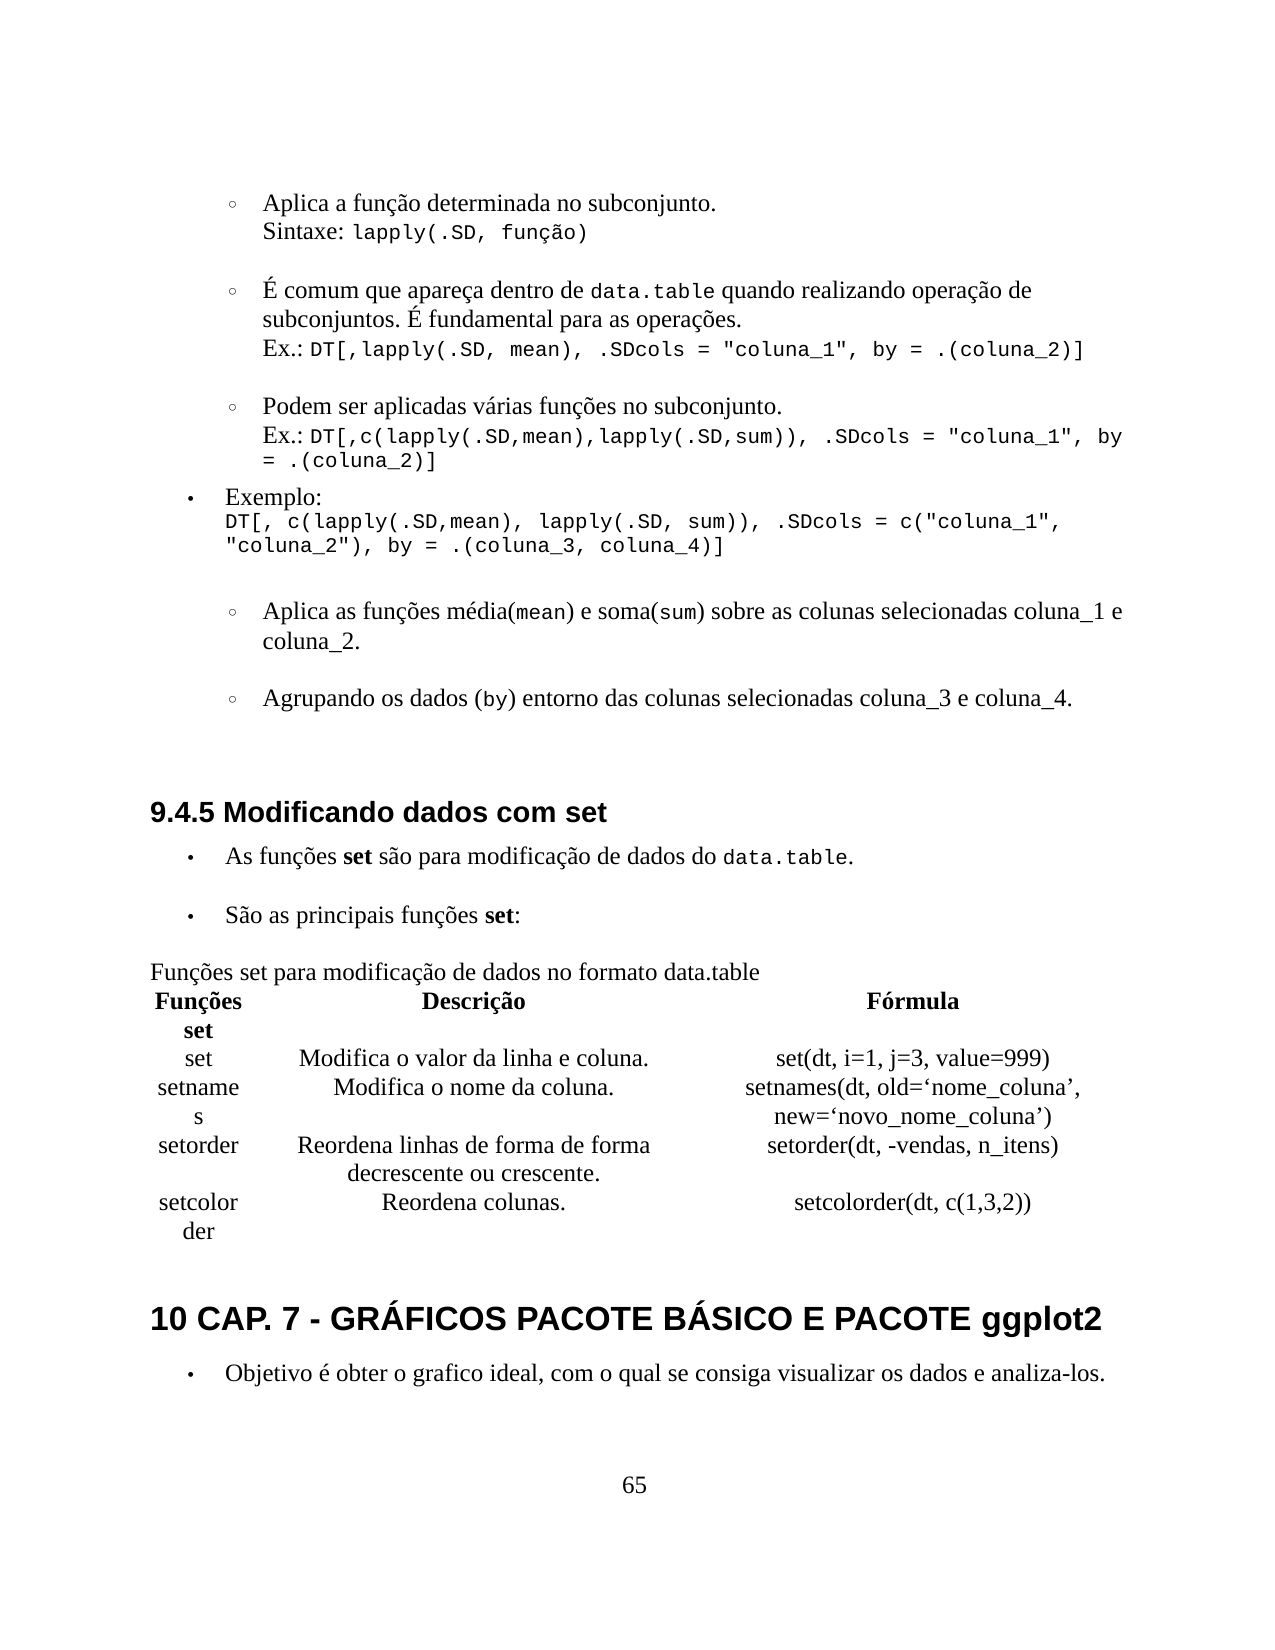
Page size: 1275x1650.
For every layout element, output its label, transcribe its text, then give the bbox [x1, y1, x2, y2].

list Agrupando os dados (by) entorno das colunas selecionadas coluna_3 e coluna_4. [225, 683, 1125, 742]
list Exemplo: DT[, c(lapply(.SD,mean), lapply(.SD, sum)), .SDcols = c("coluna_1", "coluna_2"), by = .(coluna_3, coluna_4)] [187, 482, 1125, 587]
table_cell setorder [150, 1130, 247, 1187]
table_cell set [150, 1044, 247, 1072]
list Podem ser aplicadas várias funções no subconjunto. Ex.: DT[,c(lapply(.SD,mean),lapply(.SD,sum)), .SDcols = "coluna_1", by = .(coluna_2)] [225, 391, 1125, 473]
list É comum que apareça dentro de data.table quando realizando operação de subconjuntos. É fundamental para as operações. Ex.: DT[,lapply(.SD, mean), .SDcols = "coluna_1", by = .(coluna_2)] [225, 275, 1125, 391]
table_cell setnames [150, 1072, 247, 1130]
subtitle 10 CAP. 7 - GRÁFICOS PACOTE BÁSICO E PACOTE ggplot2 [150, 1298, 1125, 1337]
table_cell setcolorder(dt, c(1,3,2)) [701, 1187, 1125, 1245]
table_cell Reordena linhas de forma de forma decrescente ou crescente. [247, 1130, 701, 1187]
table_cell setnames(dt, old=‘nome_coluna’, new=‘novo_nome_coluna’) [701, 1072, 1125, 1130]
table_cell setorder(dt, -vendas, n_itens) [701, 1130, 1125, 1187]
list [187, 150, 1125, 179]
list São as principais funções set: [187, 900, 1125, 957]
table_header Descrição [247, 986, 701, 1043]
table_cell Reordena colunas. [247, 1187, 701, 1245]
list As funções set são para modificação de dados do data.table. [187, 841, 1125, 900]
table_cell setcolorder [150, 1187, 247, 1245]
list Objetivo é obter o grafico ideal, com o qual se consiga visualizar os dados e analiza-los. [187, 1358, 1125, 1416]
text Funções set para modificação de dados no formato data.table [150, 957, 1125, 986]
subtitle 9.4.5 Modificando dados com set [150, 795, 1125, 829]
list Aplica a função determinada no subconjunto. Sintaxe: lapply(.SD, função) [225, 188, 1125, 275]
table_cell set(dt, i=1, j=3, value=999) [701, 1044, 1125, 1072]
list Aplica as funções média(mean) e soma(sum) sobre as colunas selecionadas coluna_1 e coluna_2. [225, 596, 1125, 683]
table_cell Modifica o valor da linha e coluna. [247, 1044, 701, 1072]
table_cell Modifica o nome da coluna. [247, 1072, 701, 1130]
table_header Fórmula [701, 986, 1125, 1043]
table_header Funções set [150, 986, 247, 1043]
